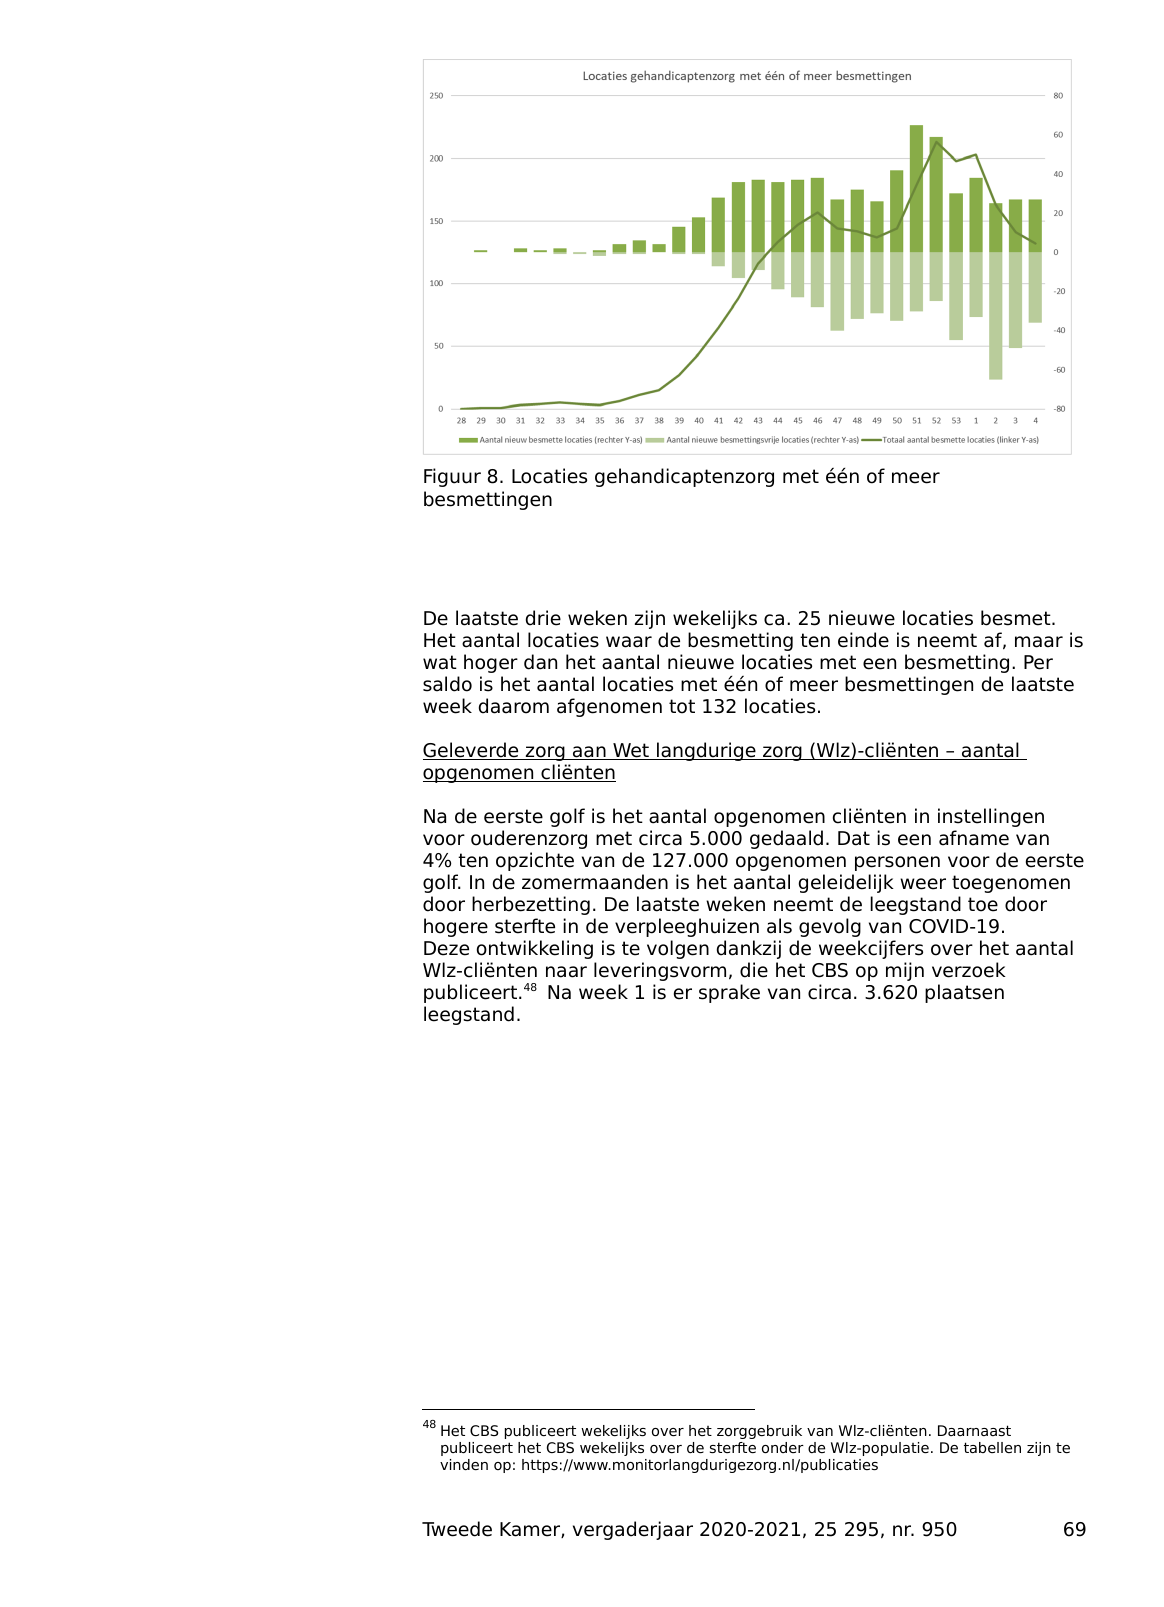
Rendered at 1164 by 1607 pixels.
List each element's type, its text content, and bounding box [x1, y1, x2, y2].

text Het CBS publiceert wekelijks over het zorggebruik van Wlz-cliënten. Daarnaast publiceert het CBS wekelijks over de sterfte onder de Wlz-populatie. De tabellen zijn te vinden op: https://www.monitorlangdurigezorg.nl/publicaties [422, 1418, 1087, 1474]
text Deze ontwikkeling is te volgen dankzij de weekcijfers over het aantal Wlz-cliënten naar leveringsvorm, die het CBS op mijn verzoek publiceert. Na week 1 is er sprake van circa. 3.620 plaatsen leegstand. [422, 938, 1087, 1026]
subtitle Geleverde zorg aan Wet langdurige zorg (Wlz)-cliënten – aantal opgenomen cliënten [422, 740, 1087, 784]
text Figuur 8. Locaties gehandicaptenzorg met één of meer besmettingen [422, 466, 1072, 510]
text De laatste drie weken zijn wekelijks ca. 25 nieuwe locaties besmet. Het aantal locaties waar de besmetting ten einde is neemt af, maar is wat hoger dan het aantal nieuwe locaties met een besmetting. Per saldo is het aantal locaties met één of meer besmettingen de laatste week daarom afgenomen tot 132 locaties. [422, 608, 1087, 717]
text Na de eerste golf is het aantal opgenomen cliënten in instellingen voor ouderenzorg met circa 5.000 gedaald. Dat is een afname van 4% ten opzichte van de 127.000 opgenomen personen voor de eerste golf. In de zomermaanden is het aantal geleidelijk weer toegenomen door herbezetting. De laatste weken neemt de leegstand toe door hogere sterfte in de verpleeghuizen als gevolg van COVID-19. [422, 806, 1087, 938]
picture [422, 59, 1072, 455]
